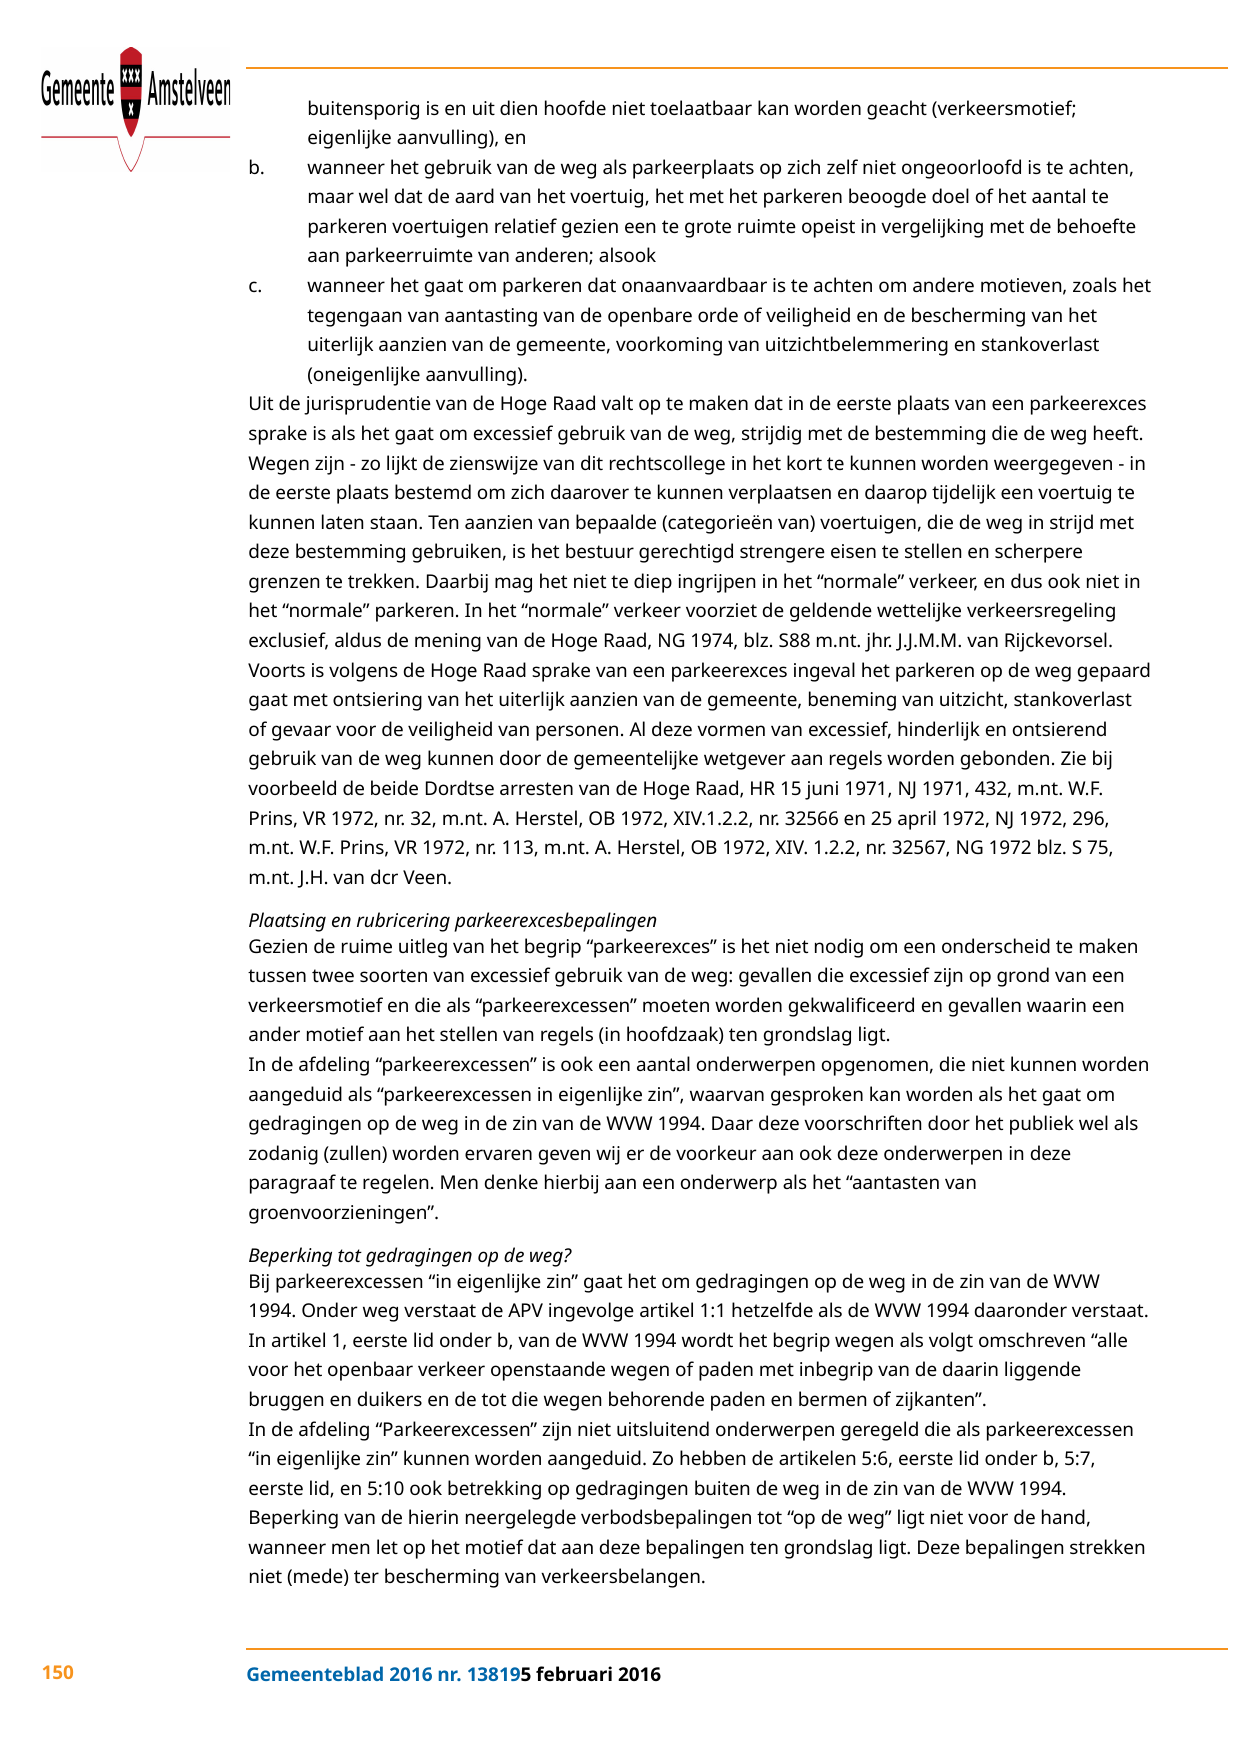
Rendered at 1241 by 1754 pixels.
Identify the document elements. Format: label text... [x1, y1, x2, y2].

list buitensporig is en uit dien hoofde niet toelaatbaar kan worden geacht (verkeersmotief; eigenlijke aanvulling), en [248, 95, 1152, 150]
text Plaatsing en rubricering parkeerexcesbepalingen [248, 907, 1152, 933]
text In de afdeling “Parkeerexcessen” zijn niet uitsluitend onderwerpen geregeld die als parkeerexcessen “in eigenlijke zin” kunnen worden aangeduid. Zo hebben de artikelen 5:6, eerste lid onder b, 5:7, eerste lid, en 5:10 ook betrekking op gedragingen buiten de weg in de zin van de WVW 1994. Beperking van de hierin neergelegde verbodsbepalingen tot “op de weg” ligt niet voor de hand, wanneer men let op het motief dat aan deze bepalingen ten grondslag ligt. Deze bepalingen strekken niet (mede) ter bescherming van verkeersbelangen. [248, 1416, 1152, 1589]
text Uit de jurisprudentie van de Hoge Raad valt op te maken dat in de eerste plaats van een parkeerexces sprake is als het gaat om excessief gebruik van de weg, strijdig met de bestemming die de weg heeft. Wegen zijn - zo lijkt de zienswijze van dit rechtscollege in het kort te kunnen worden weergegeven - in de eerste plaats bestemd om zich daarover te kunnen verplaatsen en daarop tijdelijk een voertuig te kunnen laten staan. Ten aanzien van bepaalde (categorieën van) voertuigen, die de weg in strijd met deze bestemming gebruiken, is het bestuur gerechtigd strengere eisen te stellen en scherpere grenzen te trekken. Daarbij mag het niet te diep ingrijpen in het “normale” verkeer, en dus ook niet in het “normale” parkeren. In het “normale” verkeer voorziet de geldende wettelijke verkeersregeling exclusief, aldus de mening van de Hoge Raad, NG 1974, blz. S88 m.nt. jhr. J.J.M.M. van Rijckevorsel. [248, 391, 1152, 653]
text Bij parkeerexcessen “in eigenlijke zin” gaat het om gedragingen op de weg in de zin van de WVW 1994. Onder weg verstaat de APV ingevolge artikel 1:1 hetzelfde als de WVW 1994 daaronder verstaat. In artikel 1, eerste lid onder b, van de WVW 1994 wordt het begrip wegen als volgt omschreven “alle voor het openbaar verkeer openstaande wegen of paden met inbegrip van de daarin liggende bruggen en duikers en de tot die wegen behorende paden en bermen of zijkanten”. [248, 1268, 1152, 1412]
text Beperking tot gedragingen op de weg? [248, 1242, 1152, 1268]
picture [41, 47, 231, 172]
text In de afdeling “parkeerexcessen” is ook een aantal onderwerpen opgenomen, die niet kunnen worden aangeduid als “parkeerexcessen in eigenlijke zin”, waarvan gesproken kan worden als het gaat om gedragingen op de weg in de zin van de WVW 1994. Daar deze voorschriften door het publiek wel als zodanig (zullen) worden ervaren geven wij er de voorkeur aan ook deze onderwerpen in deze paragraaf te regelen. Men denke hierbij aan een onderwerp als het “aantasten van groenvoorzieningen”. [248, 1051, 1152, 1225]
list wanneer het gebruik van de weg als parkeerplaats op zich zelf niet ongeoorloofd is te achten, maar wel dat de aard van het voertuig, het met het parkeren beoogde doel of het aantal te parkeren voertuigen relatief gezien een te grote ruimte opeist in vergelijking met de behoefte aan parkeerruimte van anderen; alsook [248, 154, 1152, 268]
text Voorts is volgens de Hoge Raad sprake van een parkeerexces ingeval het parkeren op de weg gepaard gaat met ontsiering van het uiterlijk aanzien van de gemeente, beneming van uitzicht, stankoverlast of gevaar voor de veiligheid van personen. Al deze vormen van excessief, hinderlijk en ontsierend gebruik van de weg kunnen door de gemeentelijke wetgever aan regels worden gebonden. Zie bij voorbeeld de beide Dordtse arresten van de Hoge Raad, HR 15 juni 1971, NJ 1971, 432, m.nt. W.F. Prins, VR 1972, nr. 32, m.nt. A. Herstel, OB 1972, XIV.1.2.2, nr. 32566 en 25 april 1972, NJ 1972, 296, m.nt. W.F. Prins, VR 1972, nr. 113, m.nt. A. Herstel, OB 1972, XIV. 1.2.2, nr. 32567, NG 1972 blz. S 75, m.nt. J.H. van dcr Veen. [248, 657, 1152, 890]
text Gezien de ruime uitleg van het begrip “parkeerexces” is het niet nodig om een onderscheid te maken tussen twee soorten van excessief gebruik van de weg: gevallen die excessief zijn op grond van een verkeersmotief en die als “parkeerexcessen” moeten worden gekwalificeerd en gevallen waarin een ander motief aan het stellen van regels (in hoofdzaak) ten grondslag ligt. [248, 933, 1152, 1047]
list wanneer het gaat om parkeren dat onaanvaardbaar is te achten om andere motieven, zoals het tegengaan van aantasting van de openbare orde of veiligheid en de bescherming van het uiterlijk aanzien van de gemeente, voorkoming van uitzichtbelemmering en stankoverlast (oneigenlijke aanvulling). [248, 272, 1152, 387]
